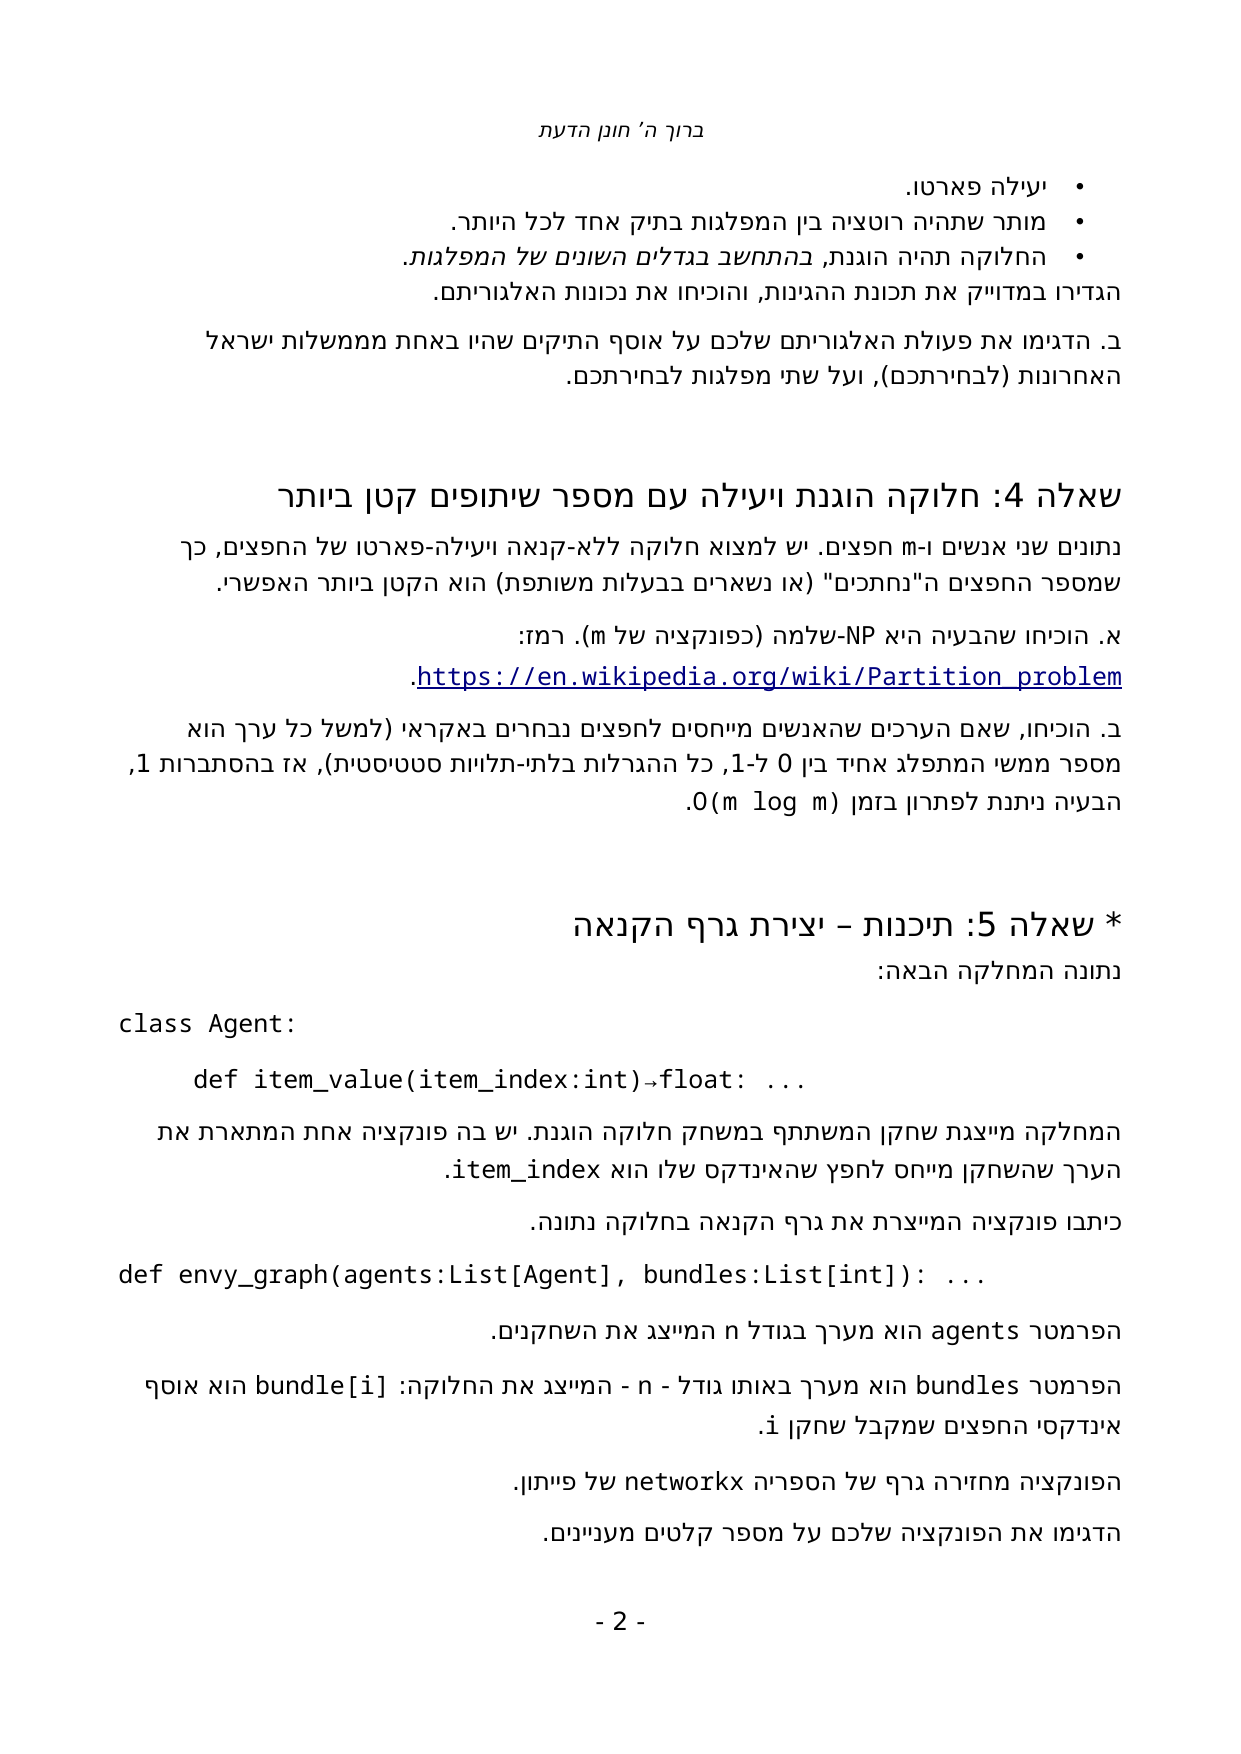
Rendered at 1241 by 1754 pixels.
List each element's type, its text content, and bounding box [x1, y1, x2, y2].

text הפונקציה מחזירה גרף של הספריה networkx של פייתון. [118, 1463, 1122, 1497]
text הגדירו במדוייק את תכונת ההגינות, והוכיחו את נכונות האלגוריתם. [118, 277, 1122, 306]
text המחלקה מייצגת שחקן המשתתף במשחק חלוקה הוגנת. יש בה פונקציה אחת המתארת את הערך שהשחקן מייחס לחפץ שהאינדקס שלו הוא item_index. [118, 1117, 1122, 1186]
text נתונים שני אנשים ו-m חפצים. יש למצוא חלוקה ללא-קנאה ויעילה-פארטו של החפצים, כך שמספר החפצים ה"נחתכים" (או נשארים בבעלות משותפת) הוא הקטן ביותר האפשרי. [118, 528, 1122, 597]
text הדגימו את הפונקציה שלכם על מספר קלטים מעניינים. [118, 1518, 1122, 1548]
text נתונה המחלקה הבאה: [118, 957, 1122, 986]
text ב. הוכיחו, שאם הערכים שהאנשים מייחסים לחפצים נבחרים באקראי (למשל כל ערך הוא מספר ממשי המתפלג אחיד בין 0 ל-1, כל ההגרלות בלתי-תלויות סטטיסטית), אז בהסתברות 1, הבעיה ניתנת לפתרון בזמן O(m log m). [118, 714, 1122, 818]
list החלוקה תהיה הוגנת, בהתחשב בגדלים השונים של המפלגות. [118, 242, 1084, 271]
subtitle שאלה 4: חלוקה הוגנת ויעילה עם מספר שיתופים קטן ביותר [118, 477, 1122, 516]
text def item_value(item_index:int)→float: ... [118, 1062, 1122, 1096]
text ב. הדגימו את פעולת האלגוריתם שלכם על אוסף התיקים שהיו באחת מממשלות ישראל האחרונות (לבחירתכם), ועל שתי מפלגות לבחירתכם. [118, 326, 1122, 391]
subtitle * שאלה 5: תיכנות – יצירת גרף הקנאה [118, 905, 1122, 944]
text א. הוכיחו שהבעיה היא NP-שלמה (כפונקציה של m). רמז: https://en.wikipedia.org/wiki/Partition_problem. [118, 618, 1122, 693]
text הפרמטר bundles הוא מערך באותו גודל - n - המייצג את החלוקה: bundle[i] הוא אוסף אינדקסי החפצים שמקבל שחקן i. [118, 1368, 1122, 1442]
text הפרמטר agents הוא מערך בגודל n המייצג את השחקנים. [118, 1312, 1122, 1346]
text def envy_graph(agents:List[Agent], bundles:List[int]): ... [118, 1257, 1122, 1291]
list יעילה פארטו. [118, 172, 1084, 201]
text כיתבו פונקציה המייצרת את גרף הקנאה בחלוקה נתונה. [118, 1207, 1122, 1237]
text class Agent: [118, 1006, 1122, 1040]
list מותר שתהיה רוטציה בין המפלגות בתיק אחד לכל היותר. [118, 207, 1084, 236]
